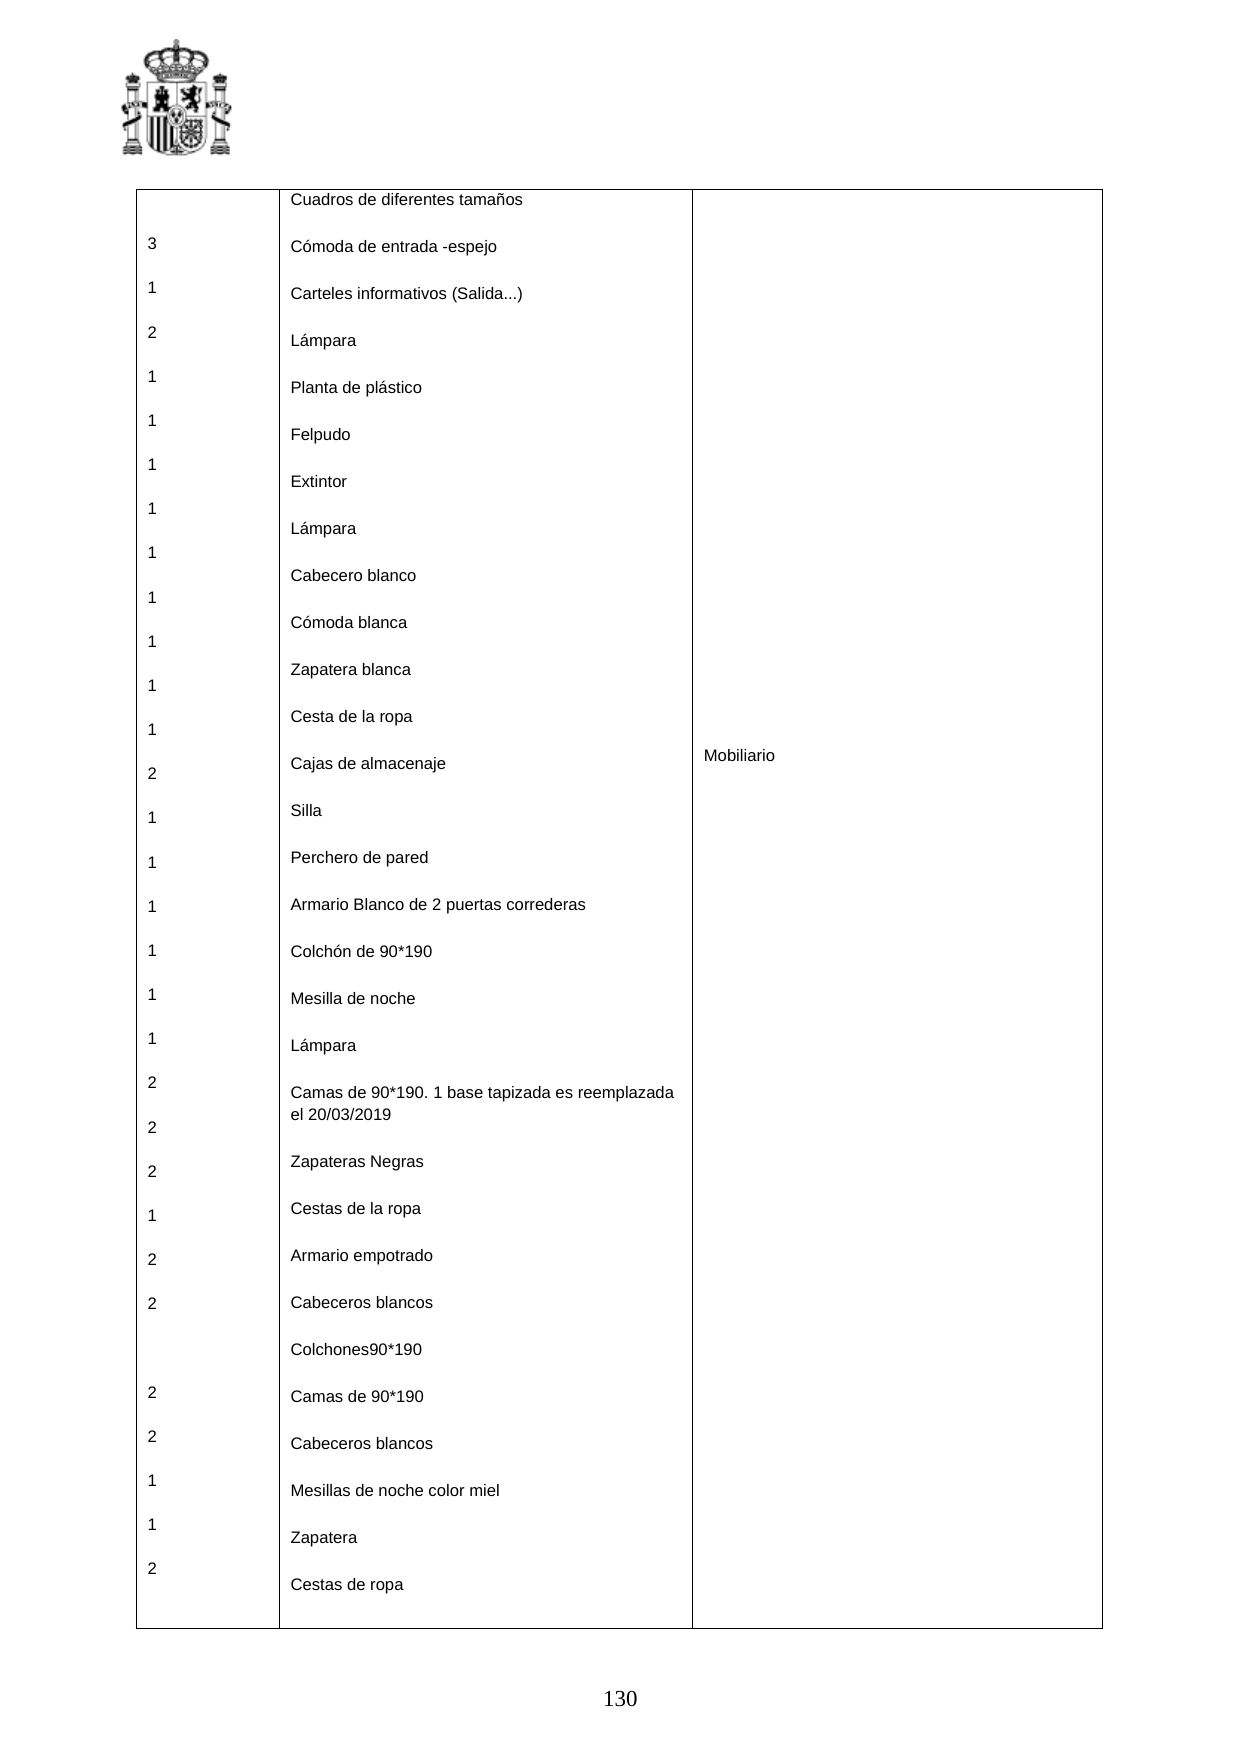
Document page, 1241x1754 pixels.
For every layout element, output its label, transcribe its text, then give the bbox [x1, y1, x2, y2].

table_header Cuadros de diferentes tamaños Cómoda de entrada -espejo Carteles informativos (Salida...) Lámpara Planta de plástico Felpudo Extintor Lámpara Cabecero blanco Cómoda blanca Zapatera blanca Cesta de la ropa Cajas de almacenaje Silla Perchero de pared Armario Blanco de 2 puertas correderas Colchón de 90*190 Mesilla de noche Lámpara Camas de 90*190. 1 base tapizada es reemplazada el 20/03/2019 Zapateras Negras Cestas de la ropa Armario empotrado Cabeceros blancos Colchones90*190 Camas de 90*190 Cabeceros blancos Mesillas de noche color miel Zapatera Cestas de ropa [280, 190, 692, 1627]
table_header Mobiliario [693, 190, 1102, 1627]
table_header 3 1 2 1 1 1 1 1 1 1 1 1 2 1 1 1 1 1 1 2 2 2 1 2 2 2 2 1 1 2 [137, 190, 279, 1627]
